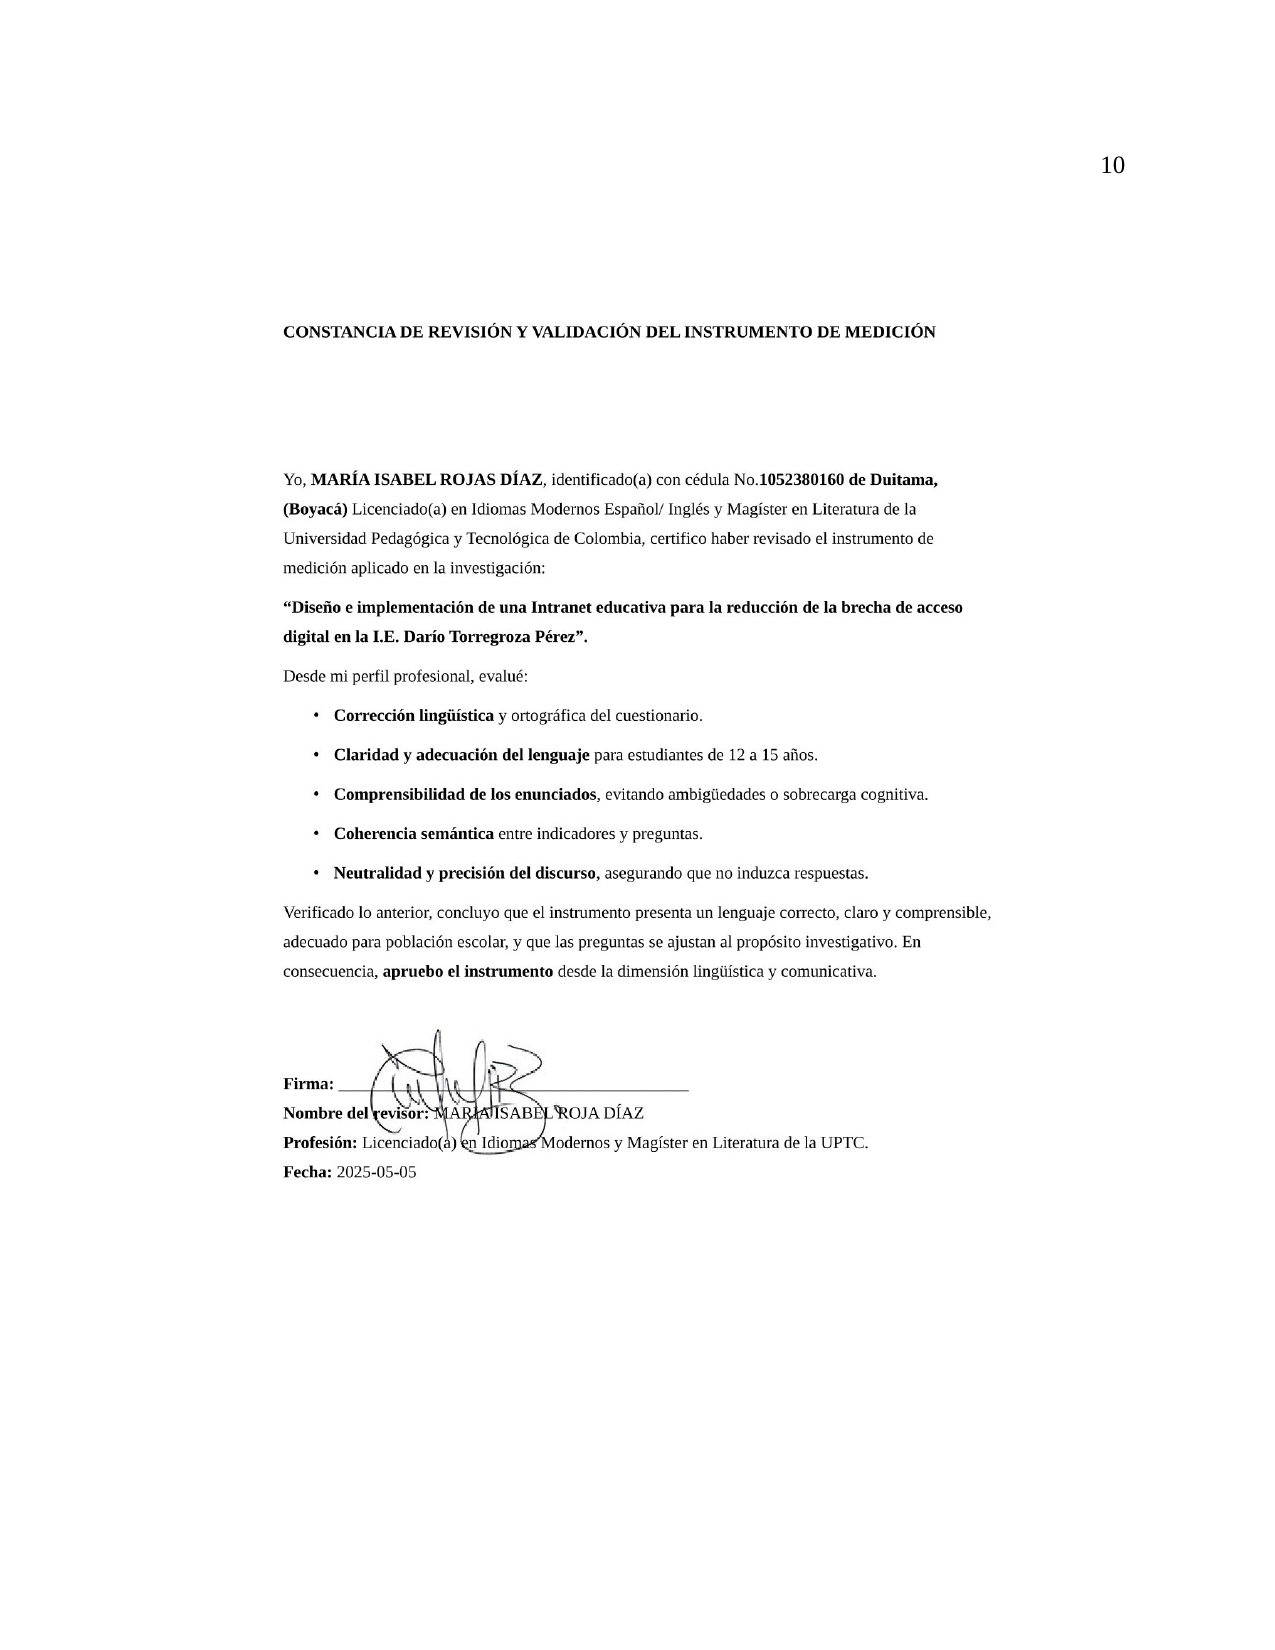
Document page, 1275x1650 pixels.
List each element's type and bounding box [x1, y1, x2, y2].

picture [202, 208, 1073, 1334]
